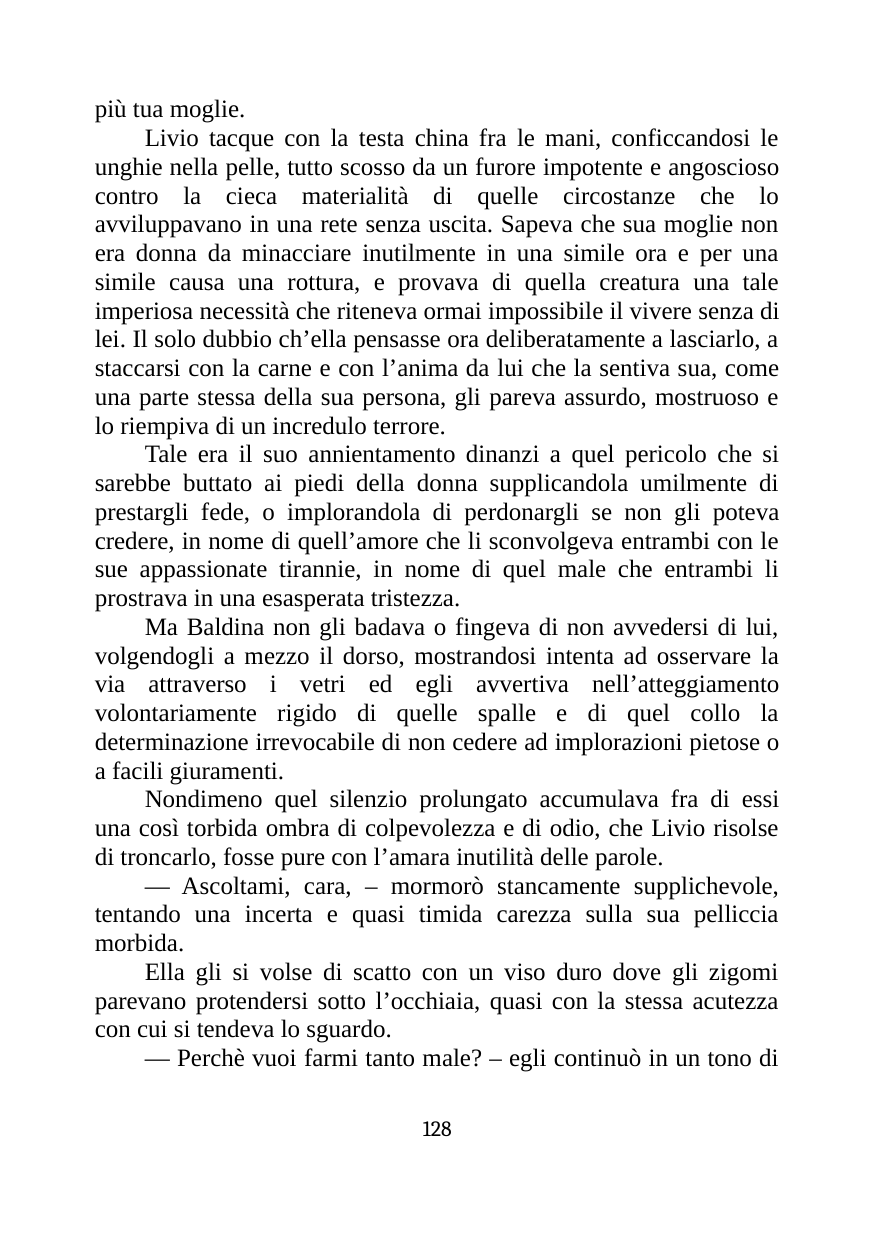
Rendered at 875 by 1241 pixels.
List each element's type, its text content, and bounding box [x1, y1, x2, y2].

text — Ascoltami, cara, – mormorò stancamente supplichevole, tentando una incerta e quasi timida carezza sulla sua pelliccia morbida. [94, 871, 779, 957]
text più tua moglie. [94, 94, 779, 123]
text Ella gli si volse di scatto con un viso duro dove gli zigomi parevano protendersi sotto l’occhiaia, quasi con la stessa acutezza con cui si tendeva lo sguardo. [94, 957, 779, 1043]
text — Perchè vuoi farmi tanto male? – egli continuò in un tono di [94, 1043, 779, 1072]
text Nondimeno quel silenzio prolungato accumulava fra di essi una così torbida ombra di colpevolezza e di odio, che Livio risolse di troncarlo, fosse pure con l’amara inutilità delle parole. [94, 784, 779, 871]
text Ma Baldina non gli badava o fingeva di non avvedersi di lui, volgendogli a mezzo il dorso, mostrandosi intenta ad osservare la via attraverso i vetri ed egli avvertiva nell’atteggiamento volontariamente rigido di quelle spalle e di quel collo la determinazione irrevocabile di non cedere ad implorazioni pietose o a facili giuramenti. [94, 612, 779, 784]
text Livio tacque con la testa china fra le mani, conficcandosi le unghie nella pelle, tutto scosso da un furore impotente e angoscioso contro la cieca materialità di quelle circostanze che lo avviluppavano in una rete senza uscita. Sapeva che sua moglie non era donna da minacciare inutilmente in una simile ora e per una simile causa una rottura, e provava di quella creatura una tale imperiosa necessità che riteneva ormai impossibile il vivere senza di lei. Il solo dubbio ch’ella pensasse ora deliberatamente a lasciarlo, a staccarsi con la carne e con l’anima da lui che la sentiva sua, come una parte stessa della sua persona, gli pareva assurdo, mostruoso e lo riempiva di un incredulo terrore. [94, 123, 779, 439]
text Tale era il suo annientamento dinanzi a quel pericolo che si sarebbe buttato ai piedi della donna supplicandola umilmente di prestargli fede, o implorandola di perdonargli se non gli poteva credere, in nome di quell’amore che li sconvolgeva entrambi con le sue appassionate tirannie, in nome di quel male che entrambi li prostrava in una esasperata tristezza. [94, 439, 779, 612]
